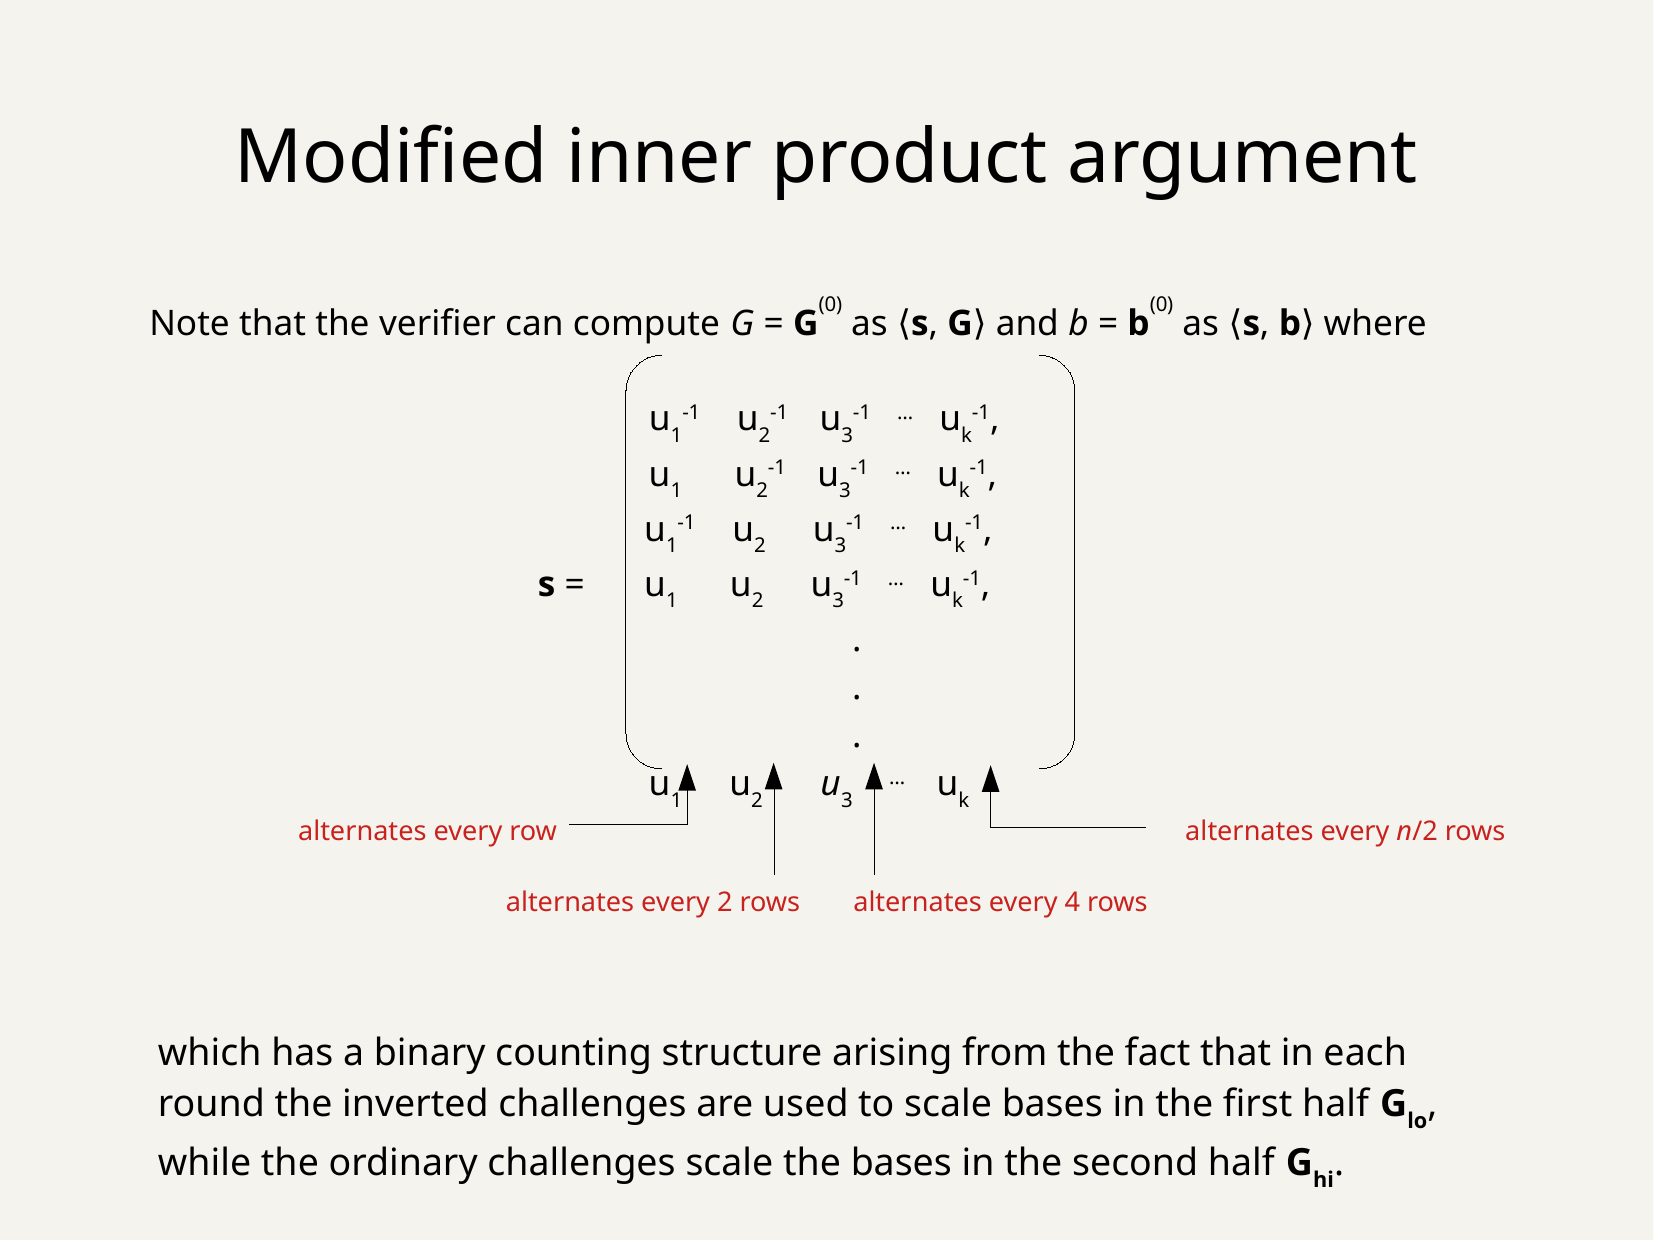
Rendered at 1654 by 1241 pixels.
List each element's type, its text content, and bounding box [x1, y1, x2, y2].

text_box alternates every 4 rows [838, 874, 1187, 922]
text_box alternates every row [283, 815, 567, 851]
text_box alternates every 2 rows [490, 874, 838, 922]
list Note that the verifier can compute G = G(0) as ⟨s, G⟩ and b = b(0) as ⟨s, b⟩ where u1-1 u2-1 u3-1 … uk-1, u1 u2-1 u3-1 … uk-1, u1-1 u2 u3-1 … uk-1, s = u1 u2 u3-1 … uk-1, . . . u1 u2 u3 … uk [82, 290, 1571, 815]
text_box alternates every n/2 rows [1170, 815, 1545, 851]
title Modified inner product argument [82, 49, 1571, 257]
text_box which has a binary counting structure arising from the fact that in each round the inverted challenges are used to scale bases in the first half Glo, while the ordinary challenges scale the bases in the second half Ghi. [143, 1018, 1536, 1182]
